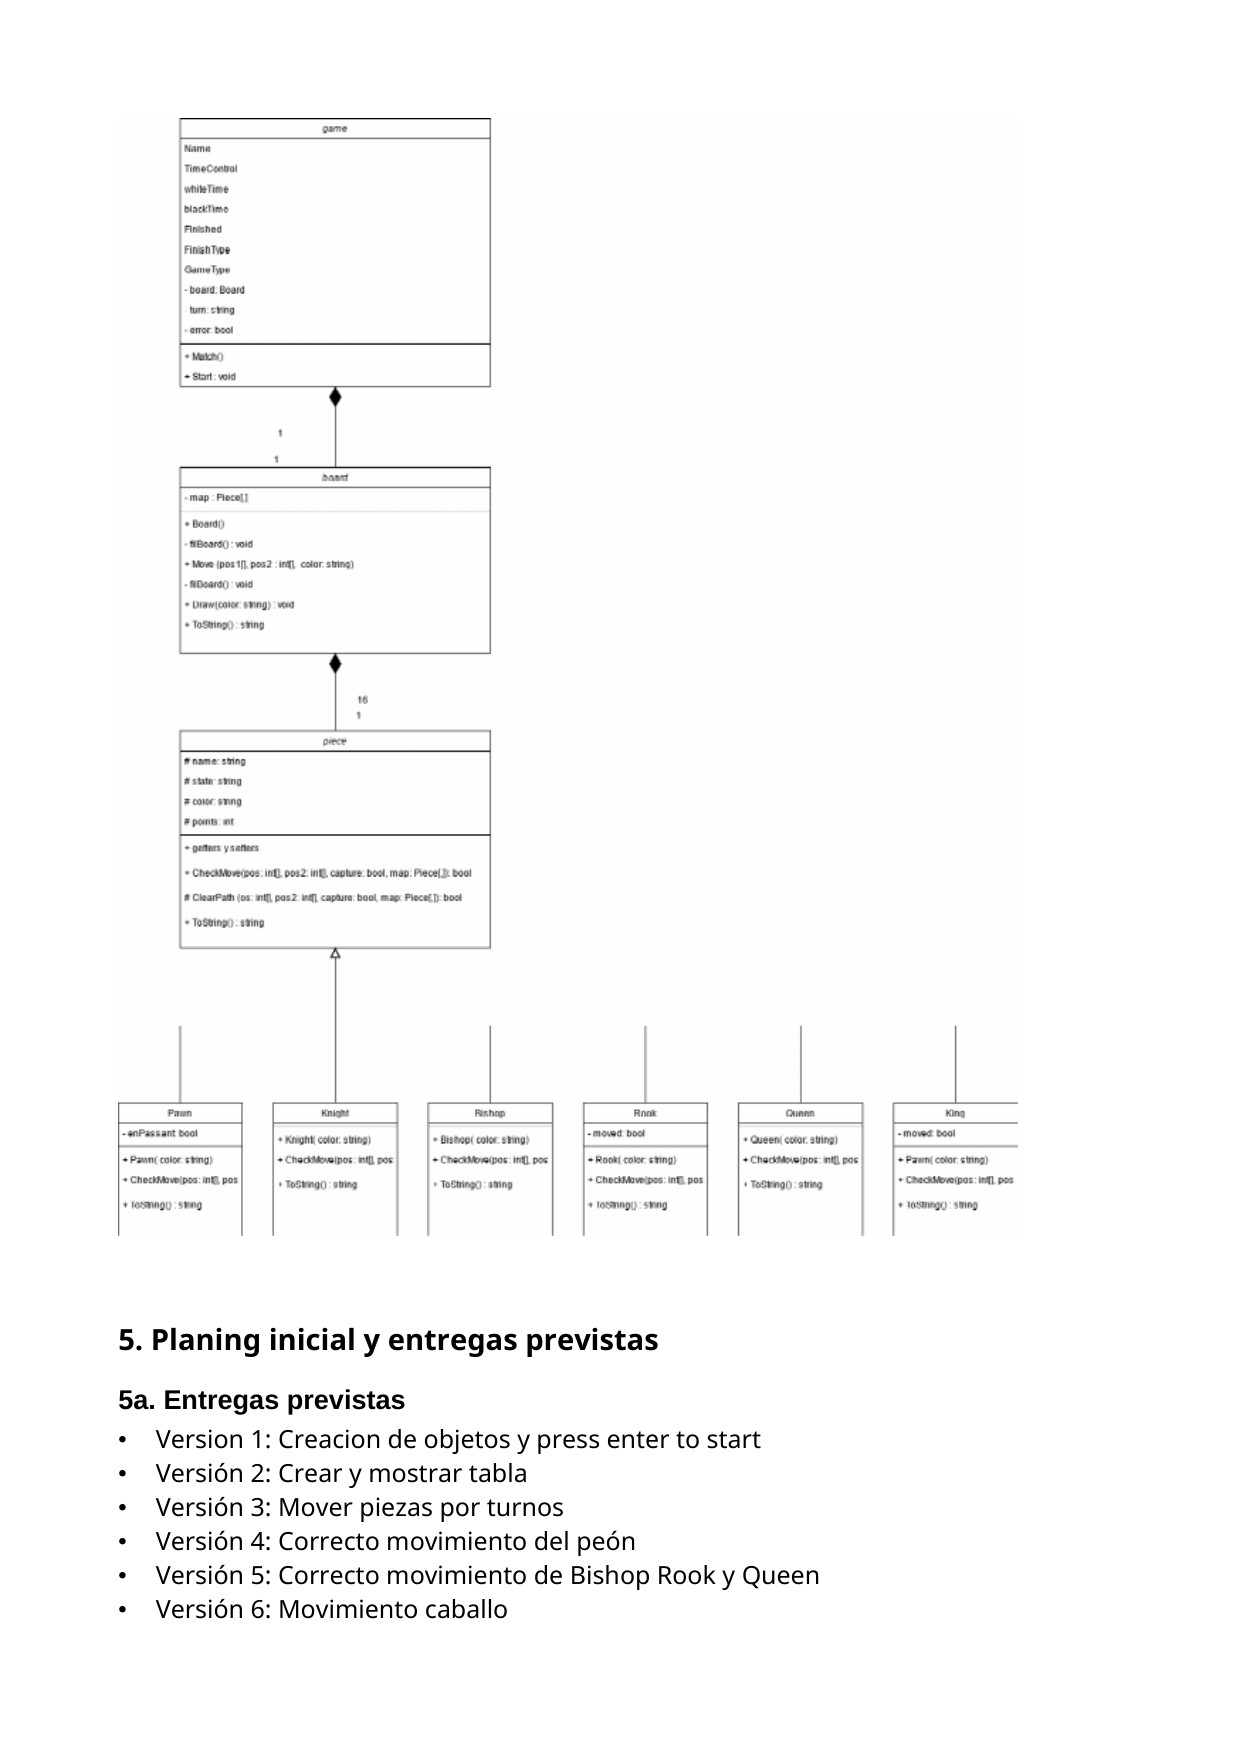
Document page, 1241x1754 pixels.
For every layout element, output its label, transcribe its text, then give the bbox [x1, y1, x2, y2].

list Version 1: Creacion de objetos y press enter to start [81, 1422, 1122, 1456]
list Versión 5: Correcto movimiento de Bishop Rook y Queen [81, 1558, 1122, 1592]
list Versión 2: Crear y mostrar tabla [81, 1456, 1122, 1490]
text 5a. Entregas previstas [118, 1384, 1122, 1415]
text 5. Planing inicial y entregas previstas [118, 1319, 1122, 1359]
list Versión 4: Correcto movimiento del peón [81, 1524, 1122, 1558]
list Versión 3: Mover piezas por turnos [81, 1490, 1122, 1524]
list Versión 6: Movimiento caballo [81, 1592, 1122, 1626]
